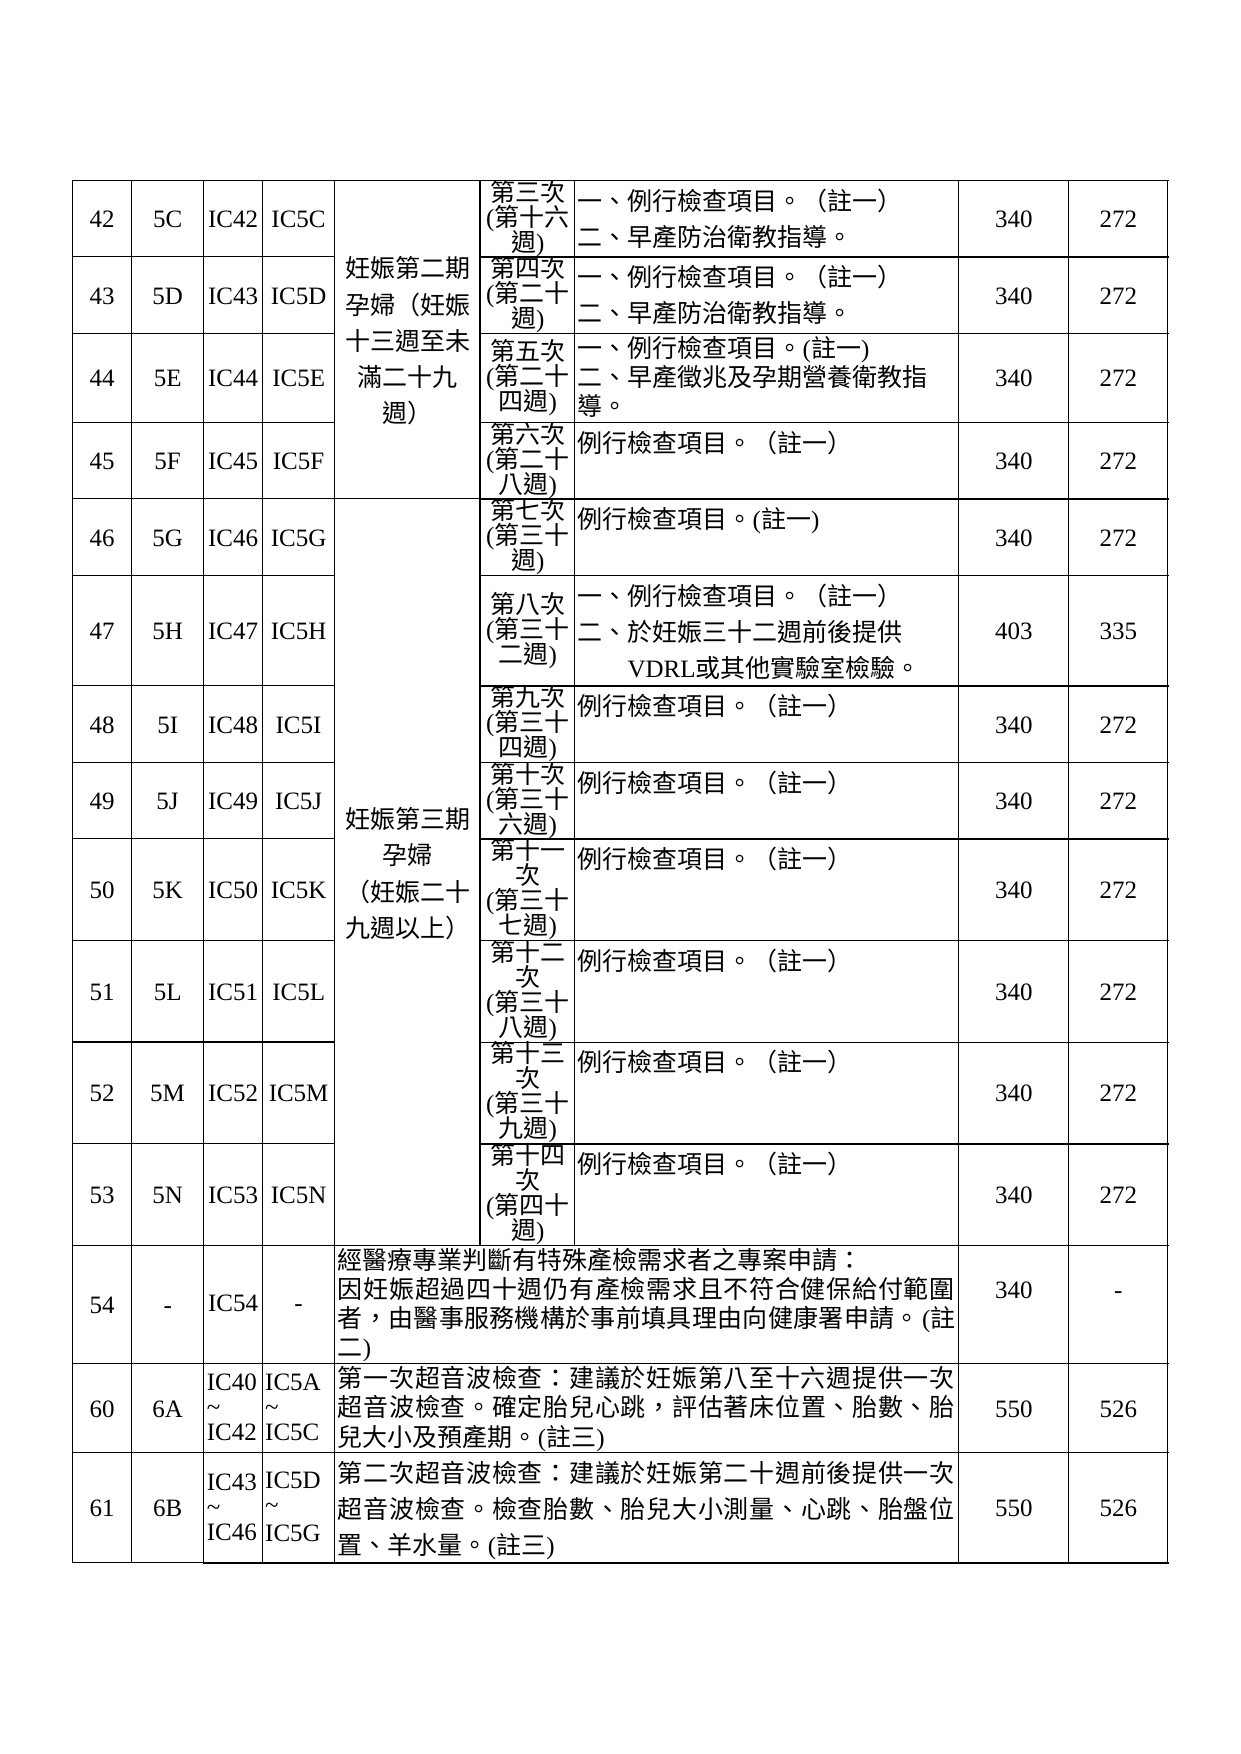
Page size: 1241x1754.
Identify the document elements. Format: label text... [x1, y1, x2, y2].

table_cell 5M [132, 1043, 203, 1143]
table_cell 5G [132, 499, 203, 575]
table_cell 550 [959, 1364, 1068, 1452]
table_cell 272 [1069, 334, 1167, 422]
table_cell 51 [73, 941, 131, 1041]
table_cell 526 [1069, 1364, 1167, 1452]
table_cell 340 [959, 500, 1068, 575]
table_cell 340 [959, 258, 1068, 333]
table_cell IC53 [204, 1144, 262, 1244]
table_cell 335 [1069, 576, 1167, 685]
table_cell 5I [132, 686, 203, 762]
table_cell 272 [1069, 1145, 1167, 1244]
table_cell IC48 [204, 686, 262, 762]
table_cell - [132, 1246, 203, 1363]
table_cell 第十次 (第三十六週) [481, 763, 574, 838]
table_cell 第十三次 (第三十九週) [481, 1043, 574, 1143]
table_cell 340 [959, 1246, 1068, 1363]
table_cell 272 [1069, 840, 1167, 940]
table_cell IC5D~ IC5G [263, 1453, 334, 1562]
table_cell IC5G [263, 499, 334, 575]
table_cell IC42 [204, 181, 262, 256]
table_cell 第三次 (第十六週) [481, 181, 574, 256]
table_cell IC5H [263, 576, 334, 685]
table_cell 272 [1069, 181, 1167, 256]
table_cell IC45 [204, 423, 262, 498]
table_cell 第七次 (第三十週) [481, 500, 574, 575]
table_cell IC5N [263, 1144, 334, 1244]
table_cell IC49 [204, 763, 262, 838]
table_cell 53 [73, 1144, 131, 1244]
table_cell IC52 [204, 1043, 262, 1143]
table_cell 第十一次 (第三十七週) [481, 840, 574, 940]
table_cell 272 [1069, 423, 1167, 498]
table_cell 403 [959, 576, 1068, 685]
table_cell IC54 [204, 1246, 262, 1363]
table_cell 272 [1069, 1043, 1167, 1143]
table_cell 340 [959, 687, 1068, 762]
table_cell 44 [73, 334, 131, 422]
table_cell 45 [73, 423, 131, 498]
table_cell 妊娠第三期孕婦 （妊娠二十九週以上） [335, 499, 479, 1244]
table_cell 例行檢查項目。（註一） [575, 687, 958, 762]
table_cell IC51 [204, 941, 262, 1041]
table_cell IC40~ IC42 [204, 1364, 262, 1452]
table_cell 47 [73, 576, 131, 685]
table_cell 例行檢查項目。（註一） [575, 423, 958, 498]
table_cell 340 [959, 941, 1068, 1041]
table_cell 272 [1069, 763, 1167, 838]
table_cell 第五次 (第二十四週) [481, 334, 574, 422]
table_cell 60 [73, 1364, 131, 1452]
table_cell IC47 [204, 576, 262, 685]
table_cell IC5L [263, 941, 334, 1041]
table_cell 一、例行檢查項目。（註一） 二、於妊娠三十二週前後提供VDRL或其他實驗室檢驗。 [575, 576, 958, 685]
table_cell IC5E [263, 334, 334, 422]
table_cell 340 [959, 1043, 1068, 1143]
table_cell 5C [132, 181, 203, 256]
table_cell 第一次超音波檢查：建議於妊娠第八至十六週提供一次超音波檢查。確定胎兒心跳，評估著床位置、胎數、胎兒大小及預產期。(註三) [335, 1364, 958, 1452]
table_cell IC5F [263, 423, 334, 498]
table_cell 272 [1069, 941, 1167, 1041]
table_cell 例行檢查項目。（註一） [575, 763, 958, 838]
table_cell IC46 [204, 499, 262, 575]
table_cell 第十四次 (第四十週) [481, 1145, 574, 1244]
table_cell 50 [73, 839, 131, 940]
table_cell IC5D [263, 257, 334, 333]
table_cell 經醫療專業判斷有特殊產檢需求者之專案申請： 因妊娠超過四十週仍有產檢需求且不符合健保給付範圍者，由醫事服務機構於事前填具理由向健康署申請。(註二) [335, 1246, 958, 1363]
table_cell 第六次 (第二十八週) [481, 423, 574, 498]
table_cell 妊娠第二期孕婦（妊娠十三週至未滿二十九週） [335, 181, 479, 498]
table_cell 5D [132, 257, 203, 333]
table_cell 272 [1069, 258, 1167, 333]
table_cell 340 [959, 1145, 1068, 1244]
table_cell IC5K [263, 839, 334, 940]
table_cell IC5C [263, 181, 334, 256]
table_cell 第十二次 (第三十八週) [481, 941, 574, 1041]
table_cell 340 [959, 334, 1068, 422]
table_cell IC5M [263, 1043, 334, 1143]
table_cell 46 [73, 499, 131, 575]
table_cell 5K [132, 839, 203, 940]
table_cell 49 [73, 763, 131, 838]
table_cell 6A [132, 1364, 203, 1452]
table_cell IC5J [263, 763, 334, 838]
table_cell IC5A~ IC5C [263, 1364, 334, 1452]
table_cell - [263, 1246, 334, 1363]
table_cell 例行檢查項目。(註一) [575, 500, 958, 575]
table_cell 52 [73, 1043, 131, 1143]
table_cell 5L [132, 941, 203, 1041]
table_cell 54 [73, 1246, 131, 1363]
table_cell IC44 [204, 334, 262, 422]
table_cell 5J [132, 763, 203, 838]
table_cell 5H [132, 576, 203, 685]
table_cell 第二次超音波檢查：建議於妊娠第二十週前後提供一次超音波檢查。檢查胎數、胎兒大小測量、心跳、胎盤位置、羊水量。(註三) [335, 1453, 958, 1562]
table_cell IC50 [204, 839, 262, 940]
table_cell 61 [73, 1453, 131, 1562]
table_cell 第四次 (第二十週) [481, 258, 574, 333]
table_cell - [1069, 1246, 1167, 1363]
table_cell 48 [73, 686, 131, 762]
table_cell 例行檢查項目。（註一） [575, 1043, 958, 1143]
table_cell 第九次 (第三十四週) [481, 687, 574, 762]
table_cell 340 [959, 423, 1068, 498]
table_cell 一、例行檢查項目。（註一） 二、早產防治衛教指導。 [575, 181, 958, 256]
table_cell 一、例行檢查項目。(註一) 二、早產徵兆及孕期營養衛教指導。 [575, 334, 958, 422]
table_cell IC5I [263, 686, 334, 762]
table_cell 42 [73, 181, 131, 256]
table_cell 340 [959, 840, 1068, 940]
table_cell 272 [1069, 500, 1167, 575]
table_cell 例行檢查項目。（註一） [575, 1145, 958, 1244]
table_cell IC43 [204, 257, 262, 333]
table_cell 例行檢查項目。（註一） [575, 840, 958, 940]
table_cell 一、例行檢查項目。（註一） 二、早產防治衛教指導。 [575, 258, 958, 333]
table_cell 6B [132, 1453, 203, 1562]
table_cell 526 [1069, 1453, 1167, 1562]
table_cell 272 [1069, 687, 1167, 762]
table_cell 例行檢查項目。（註一） [575, 941, 958, 1041]
table_cell 5N [132, 1144, 203, 1244]
table_cell 第八次 (第三十二週) [481, 576, 574, 685]
table_cell 5F [132, 423, 203, 498]
table_cell 340 [959, 181, 1068, 256]
table_cell 340 [959, 763, 1068, 838]
table_cell 550 [959, 1453, 1068, 1562]
table_cell IC43~ IC46 [204, 1453, 262, 1562]
table_cell 43 [73, 257, 131, 333]
table_cell 5E [132, 334, 203, 422]
